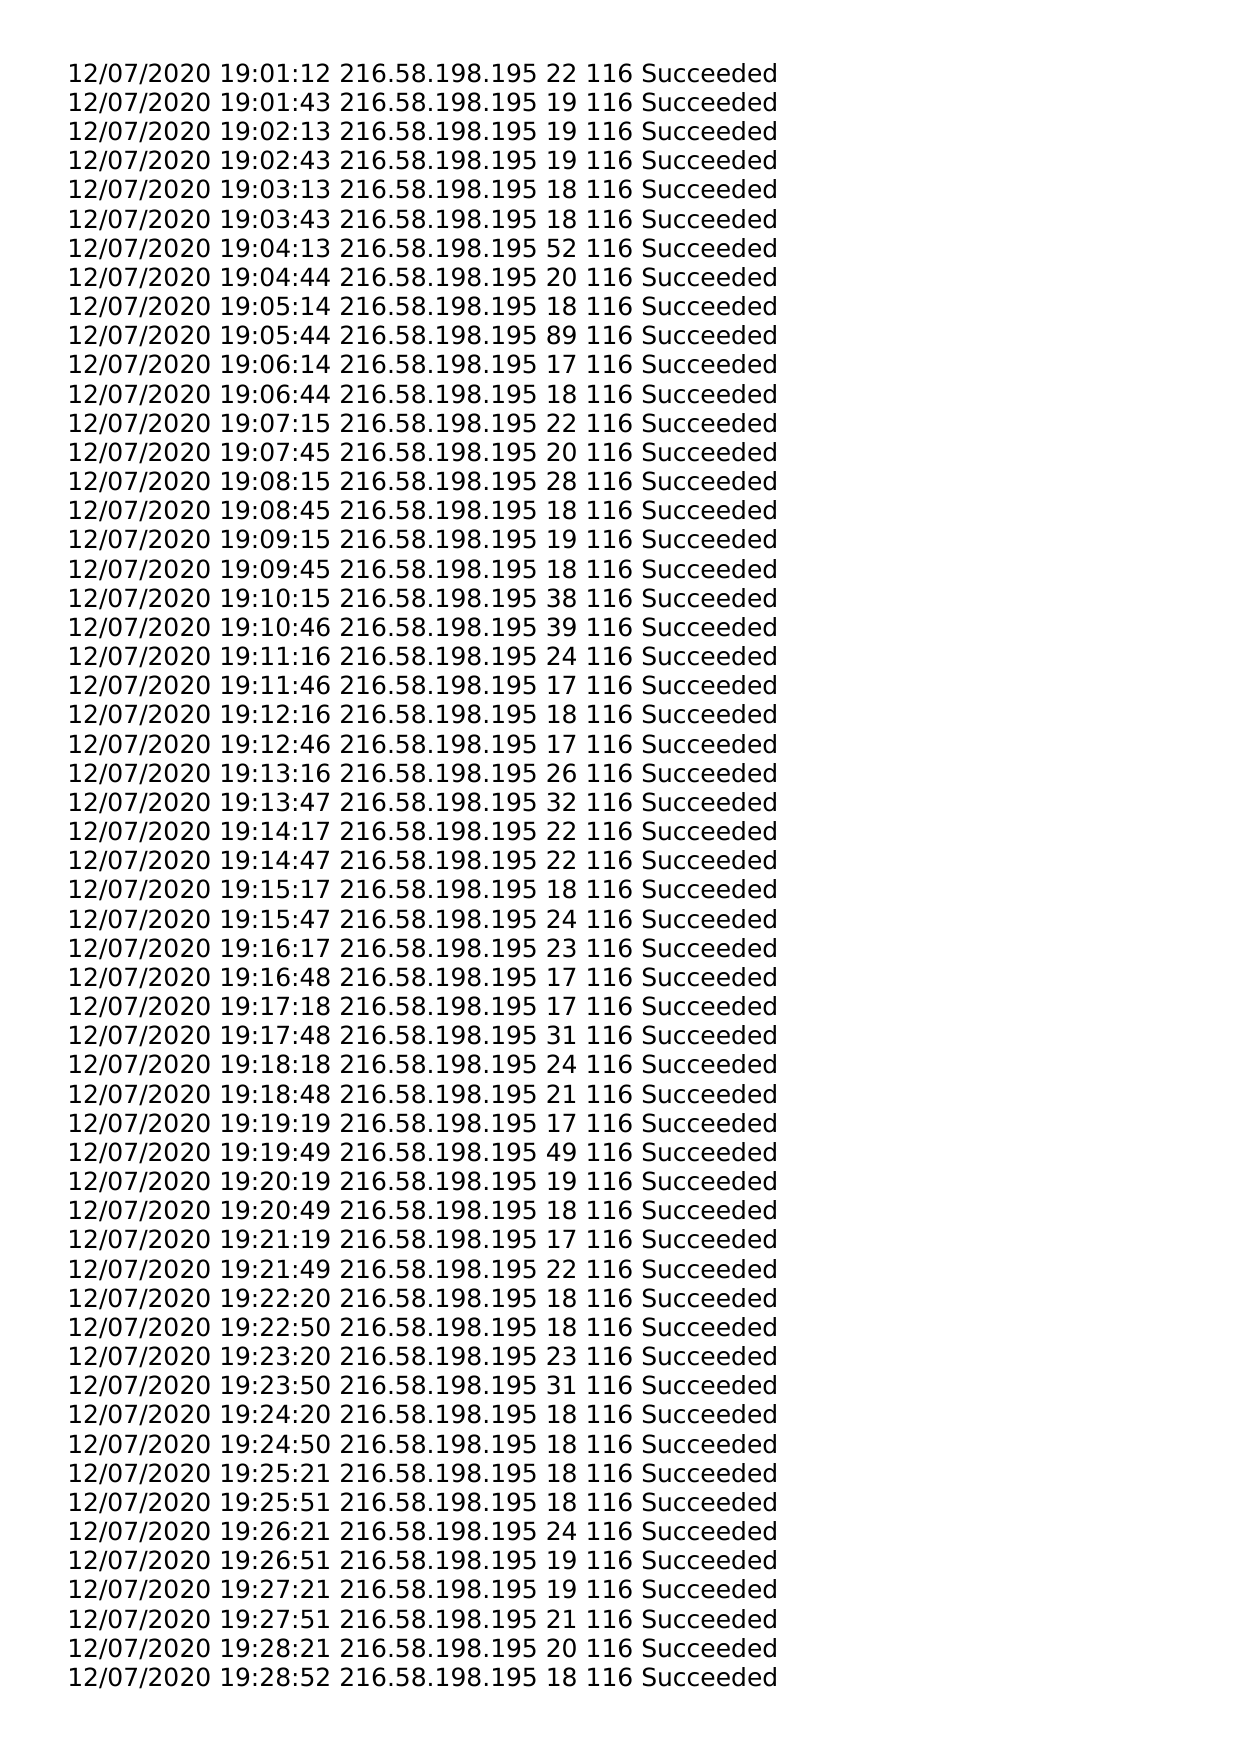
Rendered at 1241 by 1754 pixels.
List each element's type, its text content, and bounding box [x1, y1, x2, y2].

text 12/07/2020 19:01:12 216.58.198.195 22 116 Succeeded 12/07/2020 19:01:43 216.58.198.195 19 116 Succeeded 12/07/2020 19:02:13 216.58.198.195 19 116 Succeeded 12/07/2020 19:02:43 216.58.198.195 19 116 Succeeded 12/07/2020 19:03:13 216.58.198.195 18 116 Succeeded 12/07/2020 19:03:43 216.58.198.195 18 116 Succeeded 12/07/2020 19:04:13 216.58.198.195 52 116 Succeeded 12/07/2020 19:04:44 216.58.198.195 20 116 Succeeded 12/07/2020 19:05:14 216.58.198.195 18 116 Succeeded 12/07/2020 19:05:44 216.58.198.195 89 116 Succeeded 12/07/2020 19:06:14 216.58.198.195 17 116 Succeeded 12/07/2020 19:06:44 216.58.198.195 18 116 Succeeded 12/07/2020 19:07:15 216.58.198.195 22 116 Succeeded 12/07/2020 19:07:45 216.58.198.195 20 116 Succeeded 12/07/2020 19:08:15 216.58.198.195 28 116 Succeeded 12/07/2020 19:08:45 216.58.198.195 18 116 Succeeded 12/07/2020 19:09:15 216.58.198.195 19 116 Succeeded 12/07/2020 19:09:45 216.58.198.195 18 116 Succeeded 12/07/2020 19:10:15 216.58.198.195 38 116 Succeeded 12/07/2020 19:10:46 216.58.198.195 39 116 Succeeded 12/07/2020 19:11:16 216.58.198.195 24 116 Succeeded 12/07/2020 19:11:46 216.58.198.195 17 116 Succeeded 12/07/2020 19:12:16 216.58.198.195 18 116 Succeeded 12/07/2020 19:12:46 216.58.198.195 17 116 Succeeded 12/07/2020 19:13:16 216.58.198.195 26 116 Succeeded 12/07/2020 19:13:47 216.58.198.195 32 116 Succeeded 12/07/2020 19:14:17 216.58.198.195 22 116 Succeeded 12/07/2020 19:14:47 216.58.198.195 22 116 Succeeded 12/07/2020 19:15:17 216.58.198.195 18 116 Succeeded 12/07/2020 19:15:47 216.58.198.195 24 116 Succeeded 12/07/2020 19:16:17 216.58.198.195 23 116 Succeeded 12/07/2020 19:16:48 216.58.198.195 17 116 Succeeded 12/07/2020 19:17:18 216.58.198.195 17 116 Succeeded 12/07/2020 19:17:48 216.58.198.195 31 116 Succeeded 12/07/2020 19:18:18 216.58.198.195 24 116 Succeeded 12/07/2020 19:18:48 216.58.198.195 21 116 Succeeded 12/07/2020 19:19:19 216.58.198.195 17 116 Succeeded 12/07/2020 19:19:49 216.58.198.195 49 116 Succeeded 12/07/2020 19:20:19 216.58.198.195 19 116 Succeeded 12/07/2020 19:20:49 216.58.198.195 18 116 Succeeded 12/07/2020 19:21:19 216.58.198.195 17 116 Succeeded 12/07/2020 19:21:49 216.58.198.195 22 116 Succeeded 12/07/2020 19:22:20 216.58.198.195 18 116 Succeeded 12/07/2020 19:22:50 216.58.198.195 18 116 Succeeded 12/07/2020 19:23:20 216.58.198.195 23 116 Succeeded 12/07/2020 19:23:50 216.58.198.195 31 116 Succeeded 12/07/2020 19:24:20 216.58.198.195 18 116 Succeeded 12/07/2020 19:24:50 216.58.198.195 18 116 Succeeded 12/07/2020 19:25:21 216.58.198.195 18 116 Succeeded 12/07/2020 19:25:51 216.58.198.195 18 116 Succeeded 12/07/2020 19:26:21 216.58.198.195 24 116 Succeeded 12/07/2020 19:26:51 216.58.198.195 19 116 Succeeded 12/07/2020 19:27:21 216.58.198.195 19 116 Succeeded 12/07/2020 19:27:51 216.58.198.195 21 116 Succeeded 12/07/2020 19:28:21 216.58.198.195 20 116 Succeeded 12/07/2020 19:28:52 216.58.198.195 18 116 Succeeded [59, 59, 1181, 1692]
